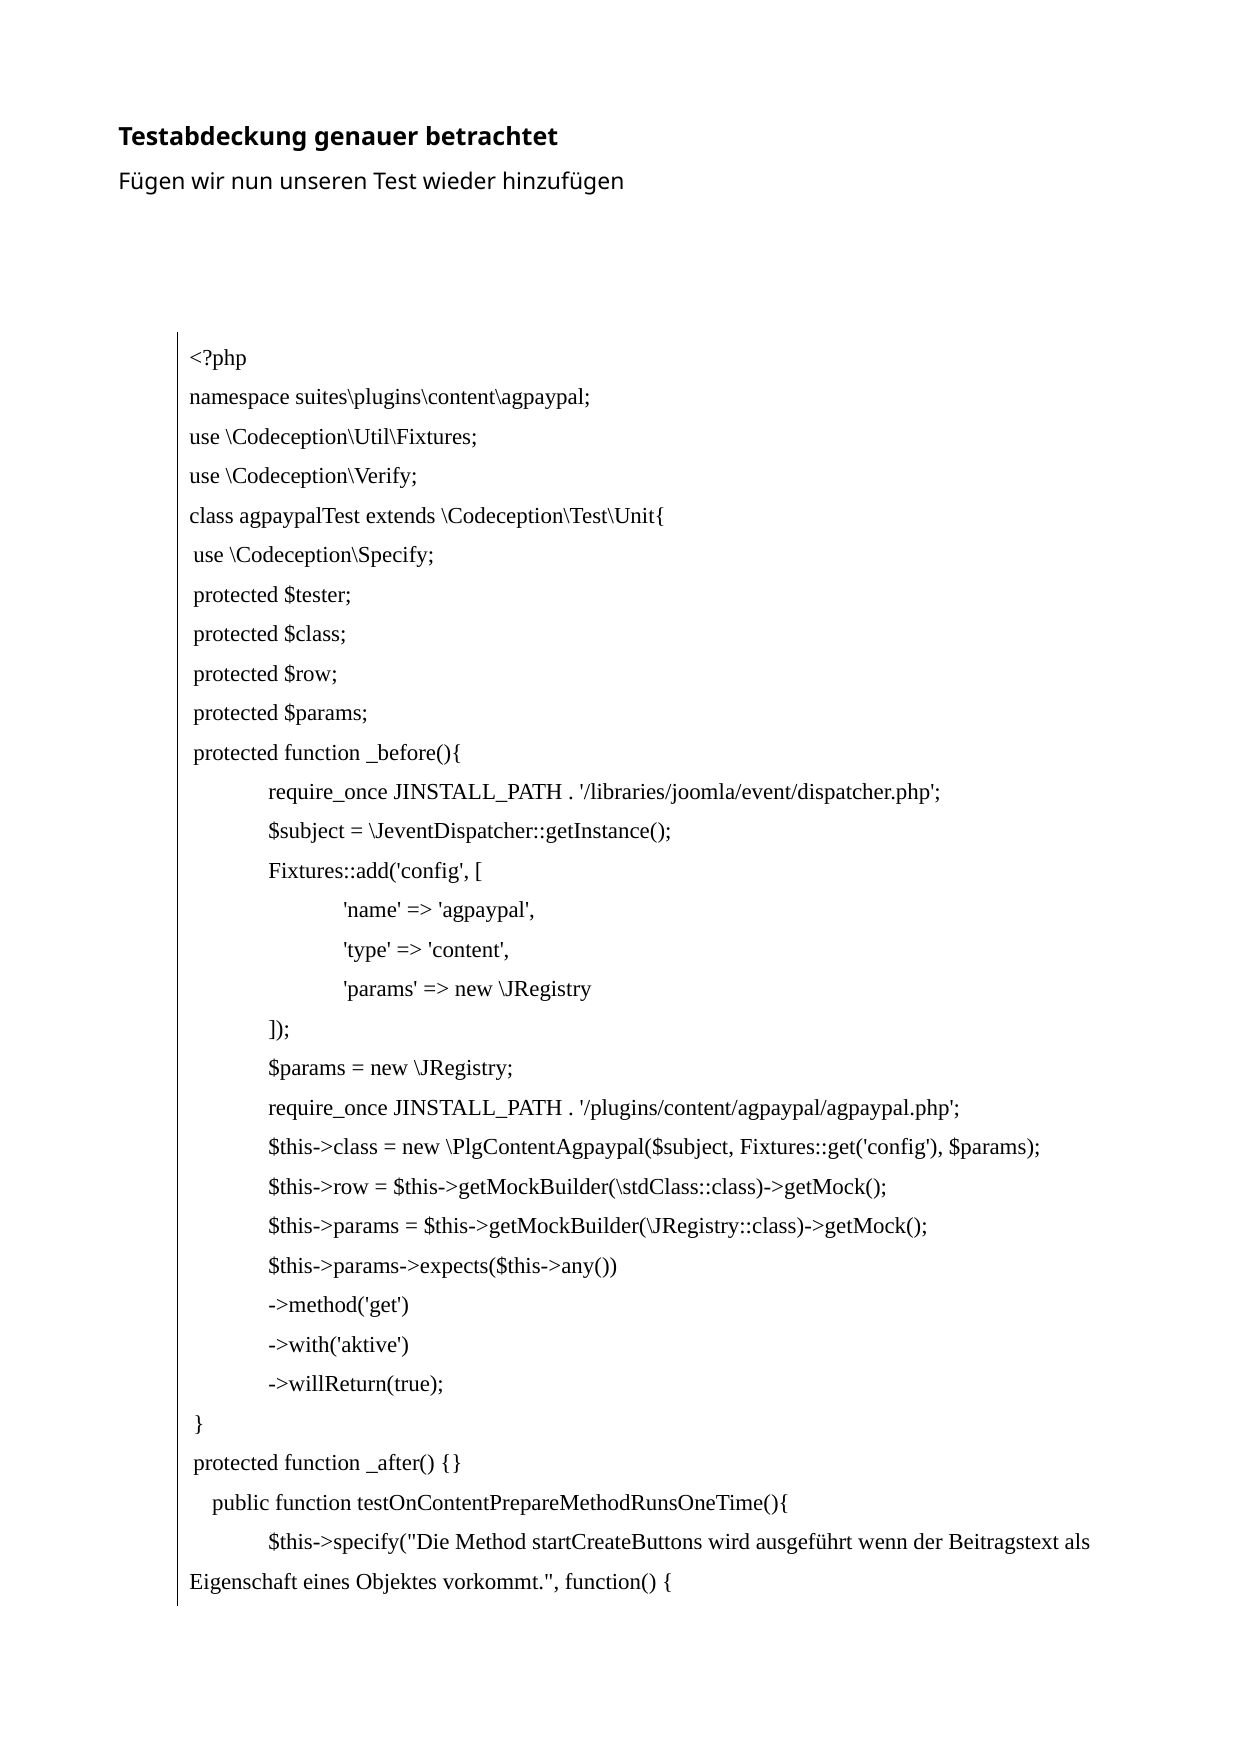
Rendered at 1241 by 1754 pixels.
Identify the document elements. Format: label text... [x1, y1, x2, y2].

text Fügen wir nun unseren Test wieder hinzufügen [118, 165, 1122, 196]
text <?php namespace suites\plugins\content\agpaypal; use \Codeception\Util\Fixtures; use \Codeception\Verify; class agpaypalTest extends \Codeception\Test\Unit{ use \Codeception\Specify; protected $tester; protected $class; protected $row; protected $params; protected function _before(){ require_once JINSTALL_PATH . '/libraries/joomla/event/dispatcher.php'; $subject = \JeventDispatcher::getInstance(); Fixtures::add('config', [ 'name' => 'agpaypal', 'type' => 'content', 'params' => new \JRegistry ]); $params = new \JRegistry; require_once JINSTALL_PATH . '/plugins/content/agpaypal/agpaypal.php'; $this->class = new \PlgContentAgpaypal($subject, Fixtures::get('config'), $params); $this->row = $this->getMockBuilder(\stdClass::class)->getMock(); $this->params = $this->getMockBuilder(\JRegistry::class)->getMock(); $this->params->expects($this->any()) ->method('get') ->with('aktive') ->willReturn(true); } protected function _after() {} public function testOnContentPrepareMethodRunsOneTime(){ $this->specify("Die Method startCreateButtons wird ausgeführt wenn der Beitragstext als Eigenschaft eines Objektes vorkommt.", function() { [178, 332, 1122, 1606]
subtitle Testabdeckung genauer betrachtet [118, 118, 1122, 152]
